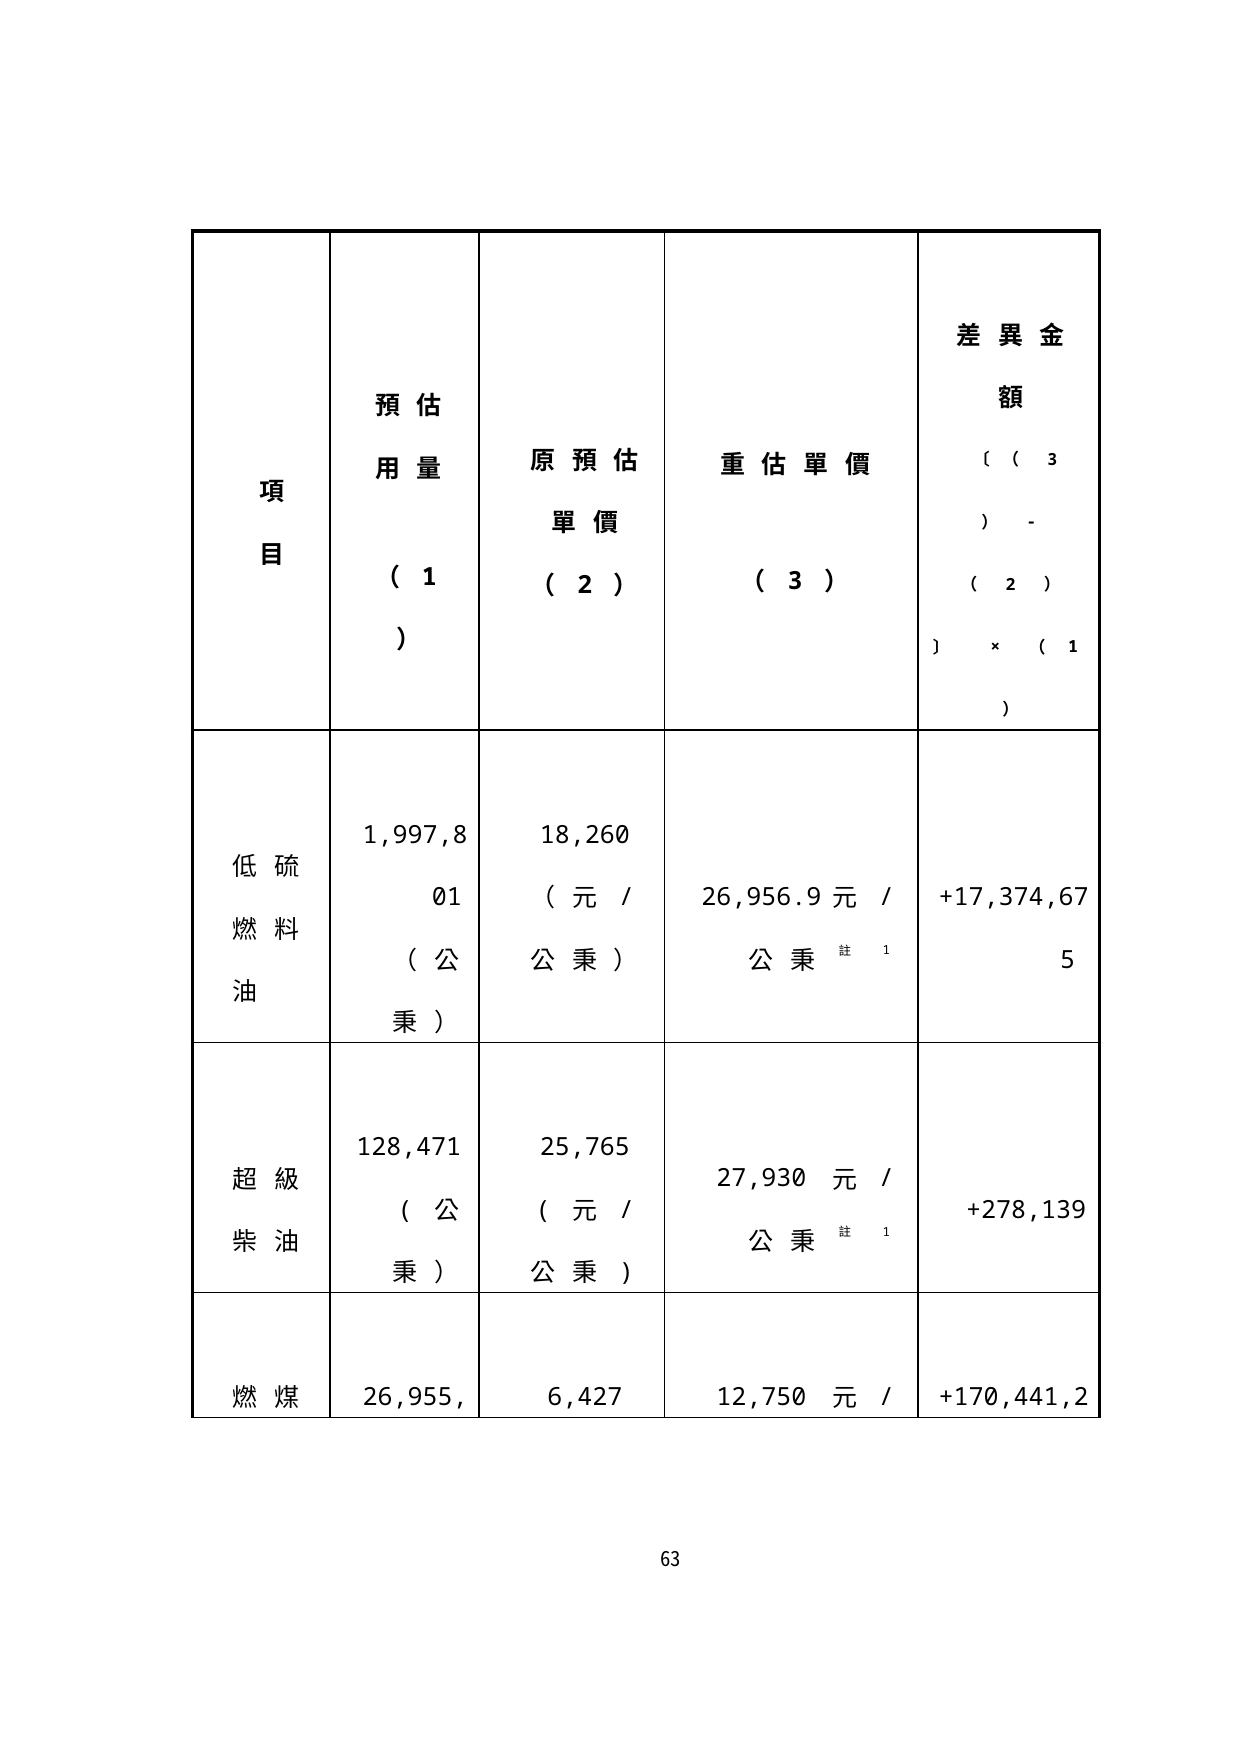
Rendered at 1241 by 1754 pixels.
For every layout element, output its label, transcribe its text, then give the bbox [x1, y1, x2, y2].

table_cell 6,427 [480, 1293, 664, 1417]
table_cell 低硫燃料油 [194, 731, 329, 1042]
table_cell 27,930元/公秉註1 [665, 1043, 917, 1292]
table_header 預估用量 （1） [331, 233, 478, 729]
table_cell 12,750元/公噸註2 [665, 1293, 917, 1417]
table_header 差異金額 〔（3）-（2）〕×（1） [919, 233, 1098, 729]
table_cell 燃煤 [194, 1293, 329, 1417]
table_cell 18,260 （元/公秉） [480, 731, 664, 1042]
table_cell 26,955, [331, 1293, 478, 1417]
table_header 項 目 [194, 233, 329, 729]
table_cell 1,997,801 （公秉） [331, 731, 478, 1042]
table_cell 超級柴油 [194, 1043, 329, 1292]
table_cell 26,956.9元/公秉註1 [665, 731, 917, 1042]
table_header 重估單價 （3） [665, 233, 917, 729]
table_cell 25,765 (元/公秉) [480, 1043, 664, 1292]
table_cell +17,374,675 [919, 731, 1098, 1042]
table_cell +278,139 [919, 1043, 1098, 1292]
table_header 原預估單價 （2） [480, 233, 664, 729]
table_cell +170,441,2 [919, 1293, 1098, 1417]
table_cell 128,471 (公秉） [331, 1043, 478, 1292]
